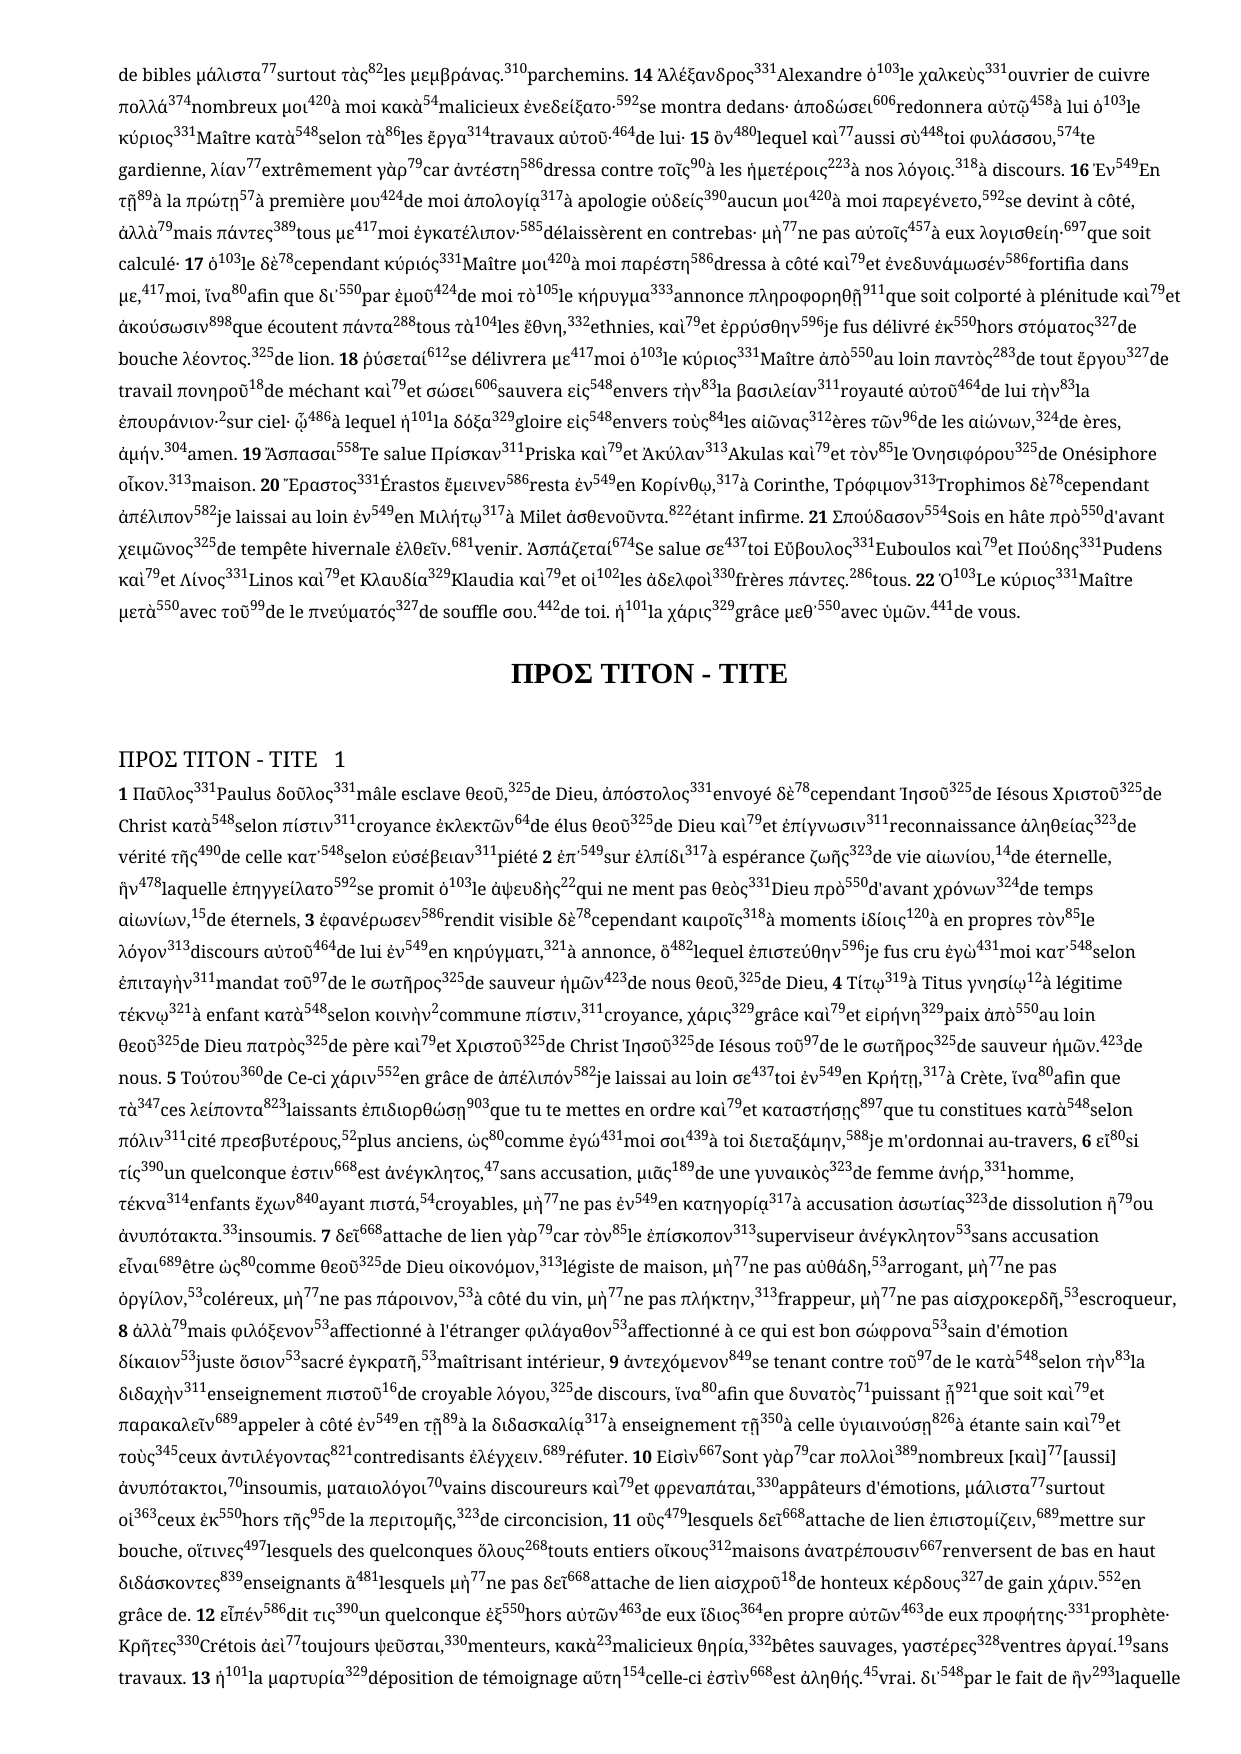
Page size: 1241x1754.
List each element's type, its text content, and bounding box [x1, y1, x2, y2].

text 1 Παῦλος331Paulus δοῦλος331mâle esclave θεοῦ,325de Dieu, ἀπόστολος331envoyé δὲ78cependant Ἰησοῦ325de Iésous Χριστοῦ325de Christ κατὰ548selon πίστιν311croyance ἐκλεκτῶν64de élus θεοῦ325de Dieu καὶ79et ἐπίγνωσιν311reconnaissance ἀληθείας323de vérité τῆς490de celle κατ᾽548selon εὐσέβειαν311piété 2 ἐπ᾽549sur ἐλπίδι317à espérance ζωῆς323de vie αἰωνίου,14de éternelle, ἣν478laquelle ἐπηγγείλατο592se promit ὁ103le ἀψευδὴς22qui ne ment pas θεὸς331Dieu πρὸ550d'avant χρόνων324de temps αἰωνίων,15de éternels, 3 ἐφανέρωσεν586rendit visible δὲ78cependant καιροῖς318à moments ἰδίοις120à en propres τὸν85le λόγον313discours αὐτοῦ464de lui ἐν549en κηρύγματι,321à annonce, ὃ482lequel ἐπιστεύθην596je fus cru ἐγὼ431moi κατ᾽548selon ἐπιταγὴν311mandat τοῦ97de le σωτῆρος325de sauveur ἡμῶν423de nous θεοῦ,325de Dieu, 4 Τίτῳ319à Titus γνησίῳ12à légitime τέκνῳ321à enfant κατὰ548selon κοινὴν2commune πίστιν,311croyance, χάρις329grâce καὶ79et εἰρήνη329paix ἀπὸ550au loin θεοῦ325de Dieu πατρὸς325de père καὶ79et Χριστοῦ325de Christ Ἰησοῦ325de Iésous τοῦ97de le σωτῆρος325de sauveur ἡμῶν.423de nous. 5 Τούτου360de Ce-ci χάριν552en grâce de ἀπέλιπόν582je laissai au loin σε437toi ἐν549en Κρήτῃ,317à Crète, ἵνα80afin que τὰ347ces λείποντα823laissants ἐπιδιορθώσῃ903que tu te mettes en ordre καὶ79et καταστήσῃς897que tu constitues κατὰ548selon πόλιν311cité πρεσβυτέρους,52plus anciens, ὡς80comme ἐγώ431moi σοι439à toi διεταξάμην,588je m'ordonnai au-travers, 6 εἴ80si τίς390un quelconque ἐστιν668est ἀνέγκλητος,47sans accusation, μιᾶς189de une γυναικὸς323de femme ἀνήρ,331homme, τέκνα314enfants ἔχων840ayant πιστά,54croyables, μὴ77ne pas ἐν549en κατηγορίᾳ317à accusation ἀσωτίας323de dissolution ἢ79ou ἀνυπότακτα.33insoumis. 7 δεῖ668attache de lien γὰρ79car τὸν85le ἐπίσκοπον313superviseur ἀνέγκλητον53sans accusation εἶναι689être ὡς80comme θεοῦ325de Dieu οἰκονόμον,313légiste de maison, μὴ77ne pas αὐθάδη,53arrogant, μὴ77ne pas ὀργίλον,53coléreux, μὴ77ne pas πάροινον,53à côté du vin, μὴ77ne pas πλήκτην,313frappeur, μὴ77ne pas αἰσχροκερδῆ,53escroqueur, 8 ἀλλὰ79mais φιλόξενον53affectionné à l'étranger φιλάγαθον53affectionné à ce qui est bon σώφρονα53sain d'émotion δίκαιον53juste ὅσιον53sacré ἐγκρατῆ,53maîtrisant intérieur, 9 ἀντεχόμενον849se tenant contre τοῦ97de le κατὰ548selon τὴν83la διδαχὴν311enseignement πιστοῦ16de croyable λόγου,325de discours, ἵνα80afin que δυνατὸς71puissant ᾖ921que soit καὶ79et παρακαλεῖν689appeler à côté ἐν549en τῇ89à la διδασκαλίᾳ317à enseignement τῇ350à celle ὑγιαινούσῃ826à étante sain καὶ79et τοὺς345ceux ἀντιλέγοντας821contredisants ἐλέγχειν.689réfuter. 10 Εἰσὶν667Sont γὰρ79car πολλοὶ389nombreux [καὶ]77[aussi] ἀνυπότακτοι,70insoumis, ματαιολόγοι70vains discoureurs καὶ79et φρεναπάται,330appâteurs d'émotions, μάλιστα77surtout οἱ363ceux ἐκ550hors τῆς95de la περιτομῆς,323de circoncision, 11 οὓς479lesquels δεῖ668attache de lien ἐπιστομίζειν,689mettre sur bouche, οἵτινες497lesquels des quelconques ὅλους268touts entiers οἴκους312maisons ἀνατρέπουσιν667renversent de bas en haut διδάσκοντες839enseignants ἃ481lesquels μὴ77ne pas δεῖ668attache de lien αἰσχροῦ18de honteux κέρδους327de gain χάριν.552en grâce de. 12 εἶπέν586dit τις390un quelconque ἐξ550hors αὐτῶν463de eux ἴδιος364en propre αὐτῶν463de eux προφήτης·331prophète· Κρῆτες330Crétois ἀεὶ77toujours ψεῦσται,330menteurs, κακὰ23malicieux θηρία,332bêtes sauvages, γαστέρες328ventres ἀργαί.19sans travaux. 13 ἡ101la μαρτυρία329déposition de témoignage αὕτη154celle-ci ἐστὶν668est ἀληθής.45vrai. δι᾽548par le fait de ἣν293laquelle αἰτίαν311cause ἔλεγχε570réfute αὐτοὺς451eux ἀποτόμως,77en retranchement, ἵνα80afin que ὑγιαίνωσιν920que soient sain ἐν549en τῇ89à la πίστει,317à croyance, 14 μὴ77ne pas προσέχοντες839attenants Ἰουδαϊκοῖς9à Ioudaiques μύθοις318à mythes καὶ79et ἐντολαῖς316à commandements ἀνθρώπων324de êtres humains ἀποστρεφομένων860de se détournants au loin τὴν83la ἀλήθειαν.311vérité. 15 πάντα391tous καθαρὰ48purs τοῖς90à les καθαροῖς·58à purs· τοῖς351à ceux δὲ78cependant μεμιαμμένοις800à ayants étés souillés καὶ79et ἀπίστοις58à incroyants οὐδὲν392aucun καθαρόν,49pur, ἀλλὰ79mais μεμίανται654a été souillé αὐτῶν463de eux καὶ79et ὁ103le νοῦς331intellect καὶ79et ἡ101la συνείδησις.329conscience. 16 θεὸν313Dieu ὁμολογοῦσιν667avouent εἰδέναι,686avoir su, τοῖς252à les δὲ78cependant ἔργοις320à travaux ἀρνοῦνται,673se nient, βδελυκτοὶ70abominables ὄντες839étants καὶ79et ἀπειθεῖς70désobéissants καὶ79et πρὸς548vers πᾶν271tout ἔργον315travail ἀγαθὸν6bon ἀδόκιμοι.70non approuvés. [118, 778, 1181, 1689]
text ΠΡΟΣ ΤΙΤΟΝ - TITE 1 [118, 744, 1181, 774]
text 1 Διαμαρτύρομαι670Je me passe témoignage ἐνώπιον552en devant τοῦ97de le θεοῦ325de Dieu καὶ79et Χριστοῦ325de Christ Ἰησοῦ325de Iésous τοῦ358de celui μέλλοντος834de imminant κρίνειν689juger ζῶντας821vivants καὶ79et νεκρούς,52morts, καὶ79et τὴν83la ἐπιφάνειαν311épiphanie αὐτοῦ464de lui καὶ79et τὴν83la βασιλείαν311royauté αὐτοῦ·464de lui· 2 κήρυξον554annonce τὸν85le λόγον,313discours, ἐπίστηθι554présente εὐκαίρως77en bien moment ἀκαίρως,77en non moment, ἔλεγξον,554réfute, ἐπιτίμησον,554survalorise, παρακάλεσον,554appelle à côté, ἐν549en πάσῃ273à toute μακροθυμίᾳ317à distance de fureur καὶ79et διδαχῇ.317à enseignement. 3 Ἔσται612Se sera γὰρ79car καιρὸς331moment ὅτε77lorsque τῆς356de celle ὑγιαινούσης832de étante sain διδασκαλίας323de enseignement οὐκ77non ἀνέξονται611se assumeront ἀλλὰ79mais κατὰ548selon τὰς242les ἰδίας112en propres ἐπιθυμίας310désirs en fureurs ἑαυτοῖς532à eux-mêmes ἐπισωρεύσουσιν605entasseront au-dessus διδασκάλους312enseignants κνηθόμενοι890étants grattés τὴν83la ἀκοὴν311ouïe 4 καὶ79et ἀπὸ550au loin μὲν79certes τῆς95de la ἀληθείας323de vérité τὴν83la ἀκοὴν311ouïe ἀποστρέψουσιν,605détourneront au loin, ἐπὶ548sur δὲ78cependant τοὺς84les μύθους312mythes ἐκτραπήσονται.618seront tourné dehors. 5 Σὺ448Toi δὲ78cependant νῆφε570sois sobre ἐν549en πᾶσιν,379à tous, κακοπάθησον,554souffre le mal, ἔργον315travail ποίησον554fais εὐαγγελιστοῦ,325de évangéliste, τὴν83la διακονίαν311service σου442de toi πληροφόρησον.554colporte à plénitude. 6 Ἐγὼ431Moi γὰρ79car ἤδη77déjà σπένδομαι,676je suis fait une offrande de boisson, καὶ79et ὁ103le καιρὸς331moment τῆς95de la ἀναλύσεώς323de haute délivrance μου424de moi ἐφέστηκεν.642a présenté. 7 τὸν85le καλὸν4beau ἀγῶνα313combat ἠγώνισμαι,644je m'ai combattu, τὸν85le δρόμον313course τετέλεκα,638j'ai achevé, τὴν83la πίστιν311croyance τετήρηκα·638j'ai gardé· 8 λοιπὸν77pour le reste ἀπόκειταί674se couche loin μοι420à moi ὁ103le τῆς95de la δικαιοσύνης323de justice στέφανος,331couronne, ὃν480lequel ἀποδώσει606redonnera μοι420à moi ὁ103le κύριος331Maître ἐν549en ἐκείνῃ142à celle-là τῇ89à la ἡμέρᾳ,317à journée, ὁ103le δίκαιος22juste κριτής,331juge, οὐ77non μόνον77seulement δὲ78cependant ἐμοὶ420à moi ἀλλὰ79mais καὶ77aussi πᾶσιν377à tous τοῖς351à ceux ἠγαπηκόσιν773à ayants aimés τὴν83la ἐπιφάνειαν311épiphanie αὐτοῦ.464de lui. 9 Σπούδασον554Sois en hâte ἐλθεῖν681venir πρός548vers με417moi ταχέως·77rapidement· 10 Δημᾶς331Démas γάρ79car με417moi ἐγκατέλιπεν586délaissa en contrebas ἀγαπήσας721ayant aimé τὸν85le νῦν77maintenant αἰῶνα313ère καὶ79et ἐπορεύθη600fut allé εἰς548envers Θεσσαλονίκην,311Thessalonique, Κρήσκης331Kreskes εἰς548envers Γαλατίαν,311Galatie, Τίτος331Titus εἰς548envers Δαλματίαν·311Dalmatie· 11 Λουκᾶς331Loukas ἐστιν668est μόνος390seul μετ᾽550avec ἐμοῦ.424de moi. Μᾶρκον313Markos ἀναλαβὼν721ayant pris de bas en haut ἄγε570conduis μετὰ550avec σεαυτοῦ,522de toi-même, ἔστιν668est γάρ79car μοι420à moi εὔχρηστος47bien utile bon εἰς548envers διακονίαν.311service. 12 Τύχικον313Tuchikos δὲ78cependant ἀπέστειλα582j'envoyai εἰς548envers Ἔφεσον.311Éphèse. 13 τὸν85le φελόνην313paenula ὃν480lequel ἀπέλιπον582je laissai au loin ἐν549en Τρῳάδι317à Troas παρὰ549à côté Κάρπῳ319à Karpos ἐρχόμενος867se venant φέρε,570porte, καὶ79et τὰ86les βιβλία314papiers de bibles μάλιστα77surtout τὰς82les μεμβράνας.310parchemins. 14 Ἀλέξανδρος331Alexandre ὁ103le χαλκεὺς331ouvrier de cuivre πολλά374nombreux μοι420à moi κακὰ54malicieux ἐνεδείξατο·592se montra dedans· ἀποδώσει606redonnera αὐτῷ458à lui ὁ103le κύριος331Maître κατὰ548selon τὰ86les ἔργα314travaux αὐτοῦ·464de lui· 15 ὃν480lequel καὶ77aussi σὺ448toi φυλάσσου,574te gardienne, λίαν77extrêmement γὰρ79car ἀντέστη586dressa contre τοῖς90à les ἡμετέροις223à nos λόγοις.318à discours. 16 Ἐν549En τῇ89à la πρώτῃ57à première μου424de moi ἀπολογίᾳ317à apologie οὐδείς390aucun μοι420à moi παρεγένετο,592se devint à côté, ἀλλὰ79mais πάντες389tous με417moi ἐγκατέλιπον·585délaissèrent en contrebas· μὴ77ne pas αὐτοῖς457à eux λογισθείη·697que soit calculé· 17 ὁ103le δὲ78cependant κύριός331Maître μοι420à moi παρέστη586dressa à côté καὶ79et ἐνεδυνάμωσέν586fortifia dans με,417moi, ἵνα80afin que δι᾽550par ἐμοῦ424de moi τὸ105le κήρυγμα333annonce πληροφορηθῇ911que soit colporté à plénitude καὶ79et ἀκούσωσιν898que écoutent πάντα288tous τὰ104les ἔθνη,332ethnies, καὶ79et ἐρρύσθην596je fus délivré ἐκ550hors στόματος327de bouche λέοντος.325de lion. 18 ῥύσεταί612se délivrera με417moi ὁ103le κύριος331Maître ἀπὸ550au loin παντὸς283de tout ἔργου327de travail πονηροῦ18de méchant καὶ79et σώσει606sauvera εἰς548envers τὴν83la βασιλείαν311royauté αὐτοῦ464de lui τὴν83la ἐπουράνιον·2sur ciel· ᾧ486à lequel ἡ101la δόξα329gloire εἰς548envers τοὺς84les αἰῶνας312ères τῶν96de les αἰώνων,324de ères, ἀμήν.304amen. 19 Ἄσπασαι558Te salue Πρίσκαν311Priska καὶ79et Ἀκύλαν313Akulas καὶ79et τὸν85le Ὀνησιφόρου325de Onésiphore οἶκον.313maison. 20 Ἔραστος331Érastos ἔμεινεν586resta ἐν549en Κορίνθῳ,317à Corinthe, Τρόφιμον313Trophimos δὲ78cependant ἀπέλιπον582je laissai au loin ἐν549en Μιλήτῳ317à Milet ἀσθενοῦντα.822étant infirme. 21 Σπούδασον554Sois en hâte πρὸ550d'avant χειμῶνος325de tempête hivernale ἐλθεῖν.681venir. Ἀσπάζεταί674Se salue σε437toi Εὔβουλος331Euboulos καὶ79et Πούδης331Pudens καὶ79et Λίνος331Linos καὶ79et Κλαυδία329Klaudia καὶ79et οἱ102les ἀδελφοὶ330frères πάντες.286tous. 22 Ὁ103Le κύριος331Maître μετὰ550avec τοῦ99de le πνεύματός327de souffle σου.442de toi. ἡ101la χάρις329grâce μεθ᾽550avec ὑμῶν.441de vous. [118, 59, 1181, 623]
subtitle ΠΡΟΣ ΤΙΤΟΝ - TITE [118, 656, 1181, 690]
